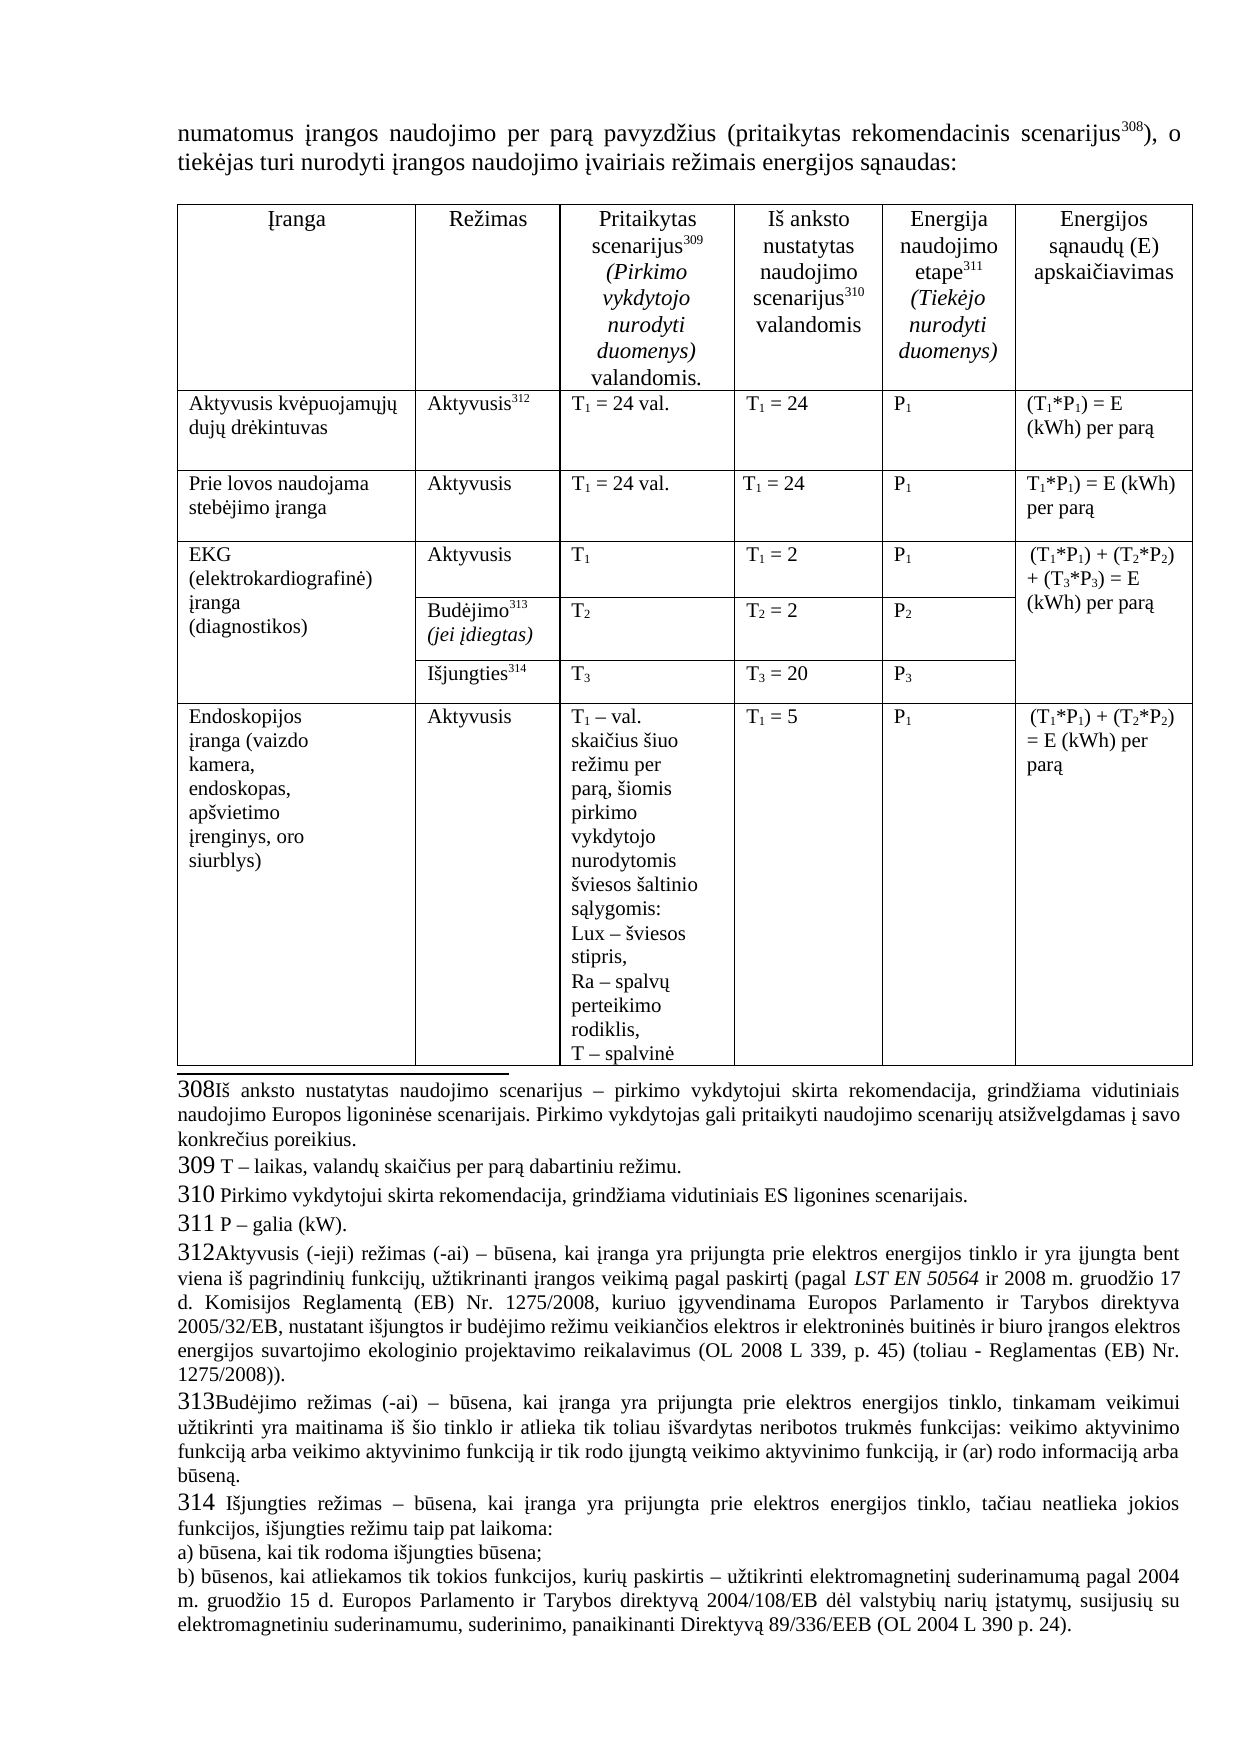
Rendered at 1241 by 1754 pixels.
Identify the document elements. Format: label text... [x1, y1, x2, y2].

table_cell Aktyvusis kvėpuojamųjų dujų drėkintuvas [178, 391, 415, 470]
table_cell Aktyvusis [416, 704, 559, 1065]
table_cell T1 = 24 val. [561, 391, 734, 470]
table_cell T3 [561, 661, 734, 703]
table_cell Budėjimo (jei įdiegtas) [416, 598, 559, 660]
table_cell T1 = 2 [735, 542, 882, 597]
table_cell T2 [561, 598, 734, 660]
table_cell (T1*P1) = E (kWh) per parą [1016, 391, 1192, 470]
table_header Pritaikytas scenarijus (Pirkimo vykdytojo nurodyti duomenys) valandomis. [561, 205, 734, 390]
table_cell T1 = 24 val. [561, 471, 734, 541]
table_cell P2 [883, 598, 1015, 660]
table_cell P3 [883, 661, 1015, 703]
table_cell (T1*P1) + (T2*P2) + (T3*P3) = E (kWh) per parą [1016, 542, 1192, 703]
table_header Energija naudojimo etape (Tiekėjo nurodyti duomenys) [883, 205, 1015, 390]
text Iš anksto nustatytas naudojimo scenarijus – pirkimo vykdytojui skirta rekomendacija, grindžiama vidutiniais naudojimo Europos ligoninėse scenarijais. Pirkimo vykdytojas gali pritaikyti naudojimo scenarijų atsižvelgdamas į savo konkrečius poreikius. [177, 1074, 1181, 1151]
table_cell Aktyvusis [416, 471, 559, 541]
table_cell Išjungties [416, 661, 559, 703]
table_cell EKG (elektrokardiografinė) įranga (diagnostikos) [178, 542, 415, 703]
table_cell P1 [883, 391, 1015, 470]
table_cell Prie lovos naudojama stebėjimo įranga [178, 471, 415, 541]
table_header Įranga [178, 205, 415, 390]
table_cell Endoskopijos įranga (vaizdo kamera, endoskopas, apšvietimo įrenginys, oro siurblys) [178, 704, 415, 1065]
table_cell Aktyvusis [416, 391, 559, 470]
table_cell T1 = 5 [735, 704, 882, 1065]
text numatomus įrangos naudojimo per parą pavyzdžius (pritaikytas rekomendacinis scenarijus), o tiekėjas turi nurodyti įrangos naudojimo įvairiais režimais energijos sąnaudas: [177, 118, 1181, 176]
table_cell T1 – val. skaičius šiuo režimu per parą, šiomis pirkimo vykdytojo nurodytomis šviesos šaltinio sąlygomis: Lux – šviesos stipris, Ra – spalvų perteikimo rodiklis, T – spalvinė [561, 704, 734, 1065]
table_cell P1 [883, 471, 1015, 541]
table_cell T3 = 20 [735, 661, 882, 703]
table_cell T1 = 24 [735, 471, 882, 541]
table_cell T1*P1) = E (kWh) per parą [1016, 471, 1192, 541]
table_cell Aktyvusis [416, 542, 559, 597]
table_cell P1 [883, 704, 1015, 1065]
table_cell (T1*P1) + (T2*P2) = E (kWh) per parą [1016, 704, 1192, 1065]
table_header Režimas [416, 205, 559, 390]
table_cell T2 = 2 [735, 598, 882, 660]
table_cell P1 [883, 542, 1015, 597]
table_header Energijos sąnaudų (E) apskaičiavimas [1016, 205, 1192, 390]
table_cell T1 [561, 542, 734, 597]
table_header Iš anksto nustatytas naudojimo scenarijus valandomis [735, 205, 882, 390]
table_cell T1 = 24 [735, 391, 882, 470]
